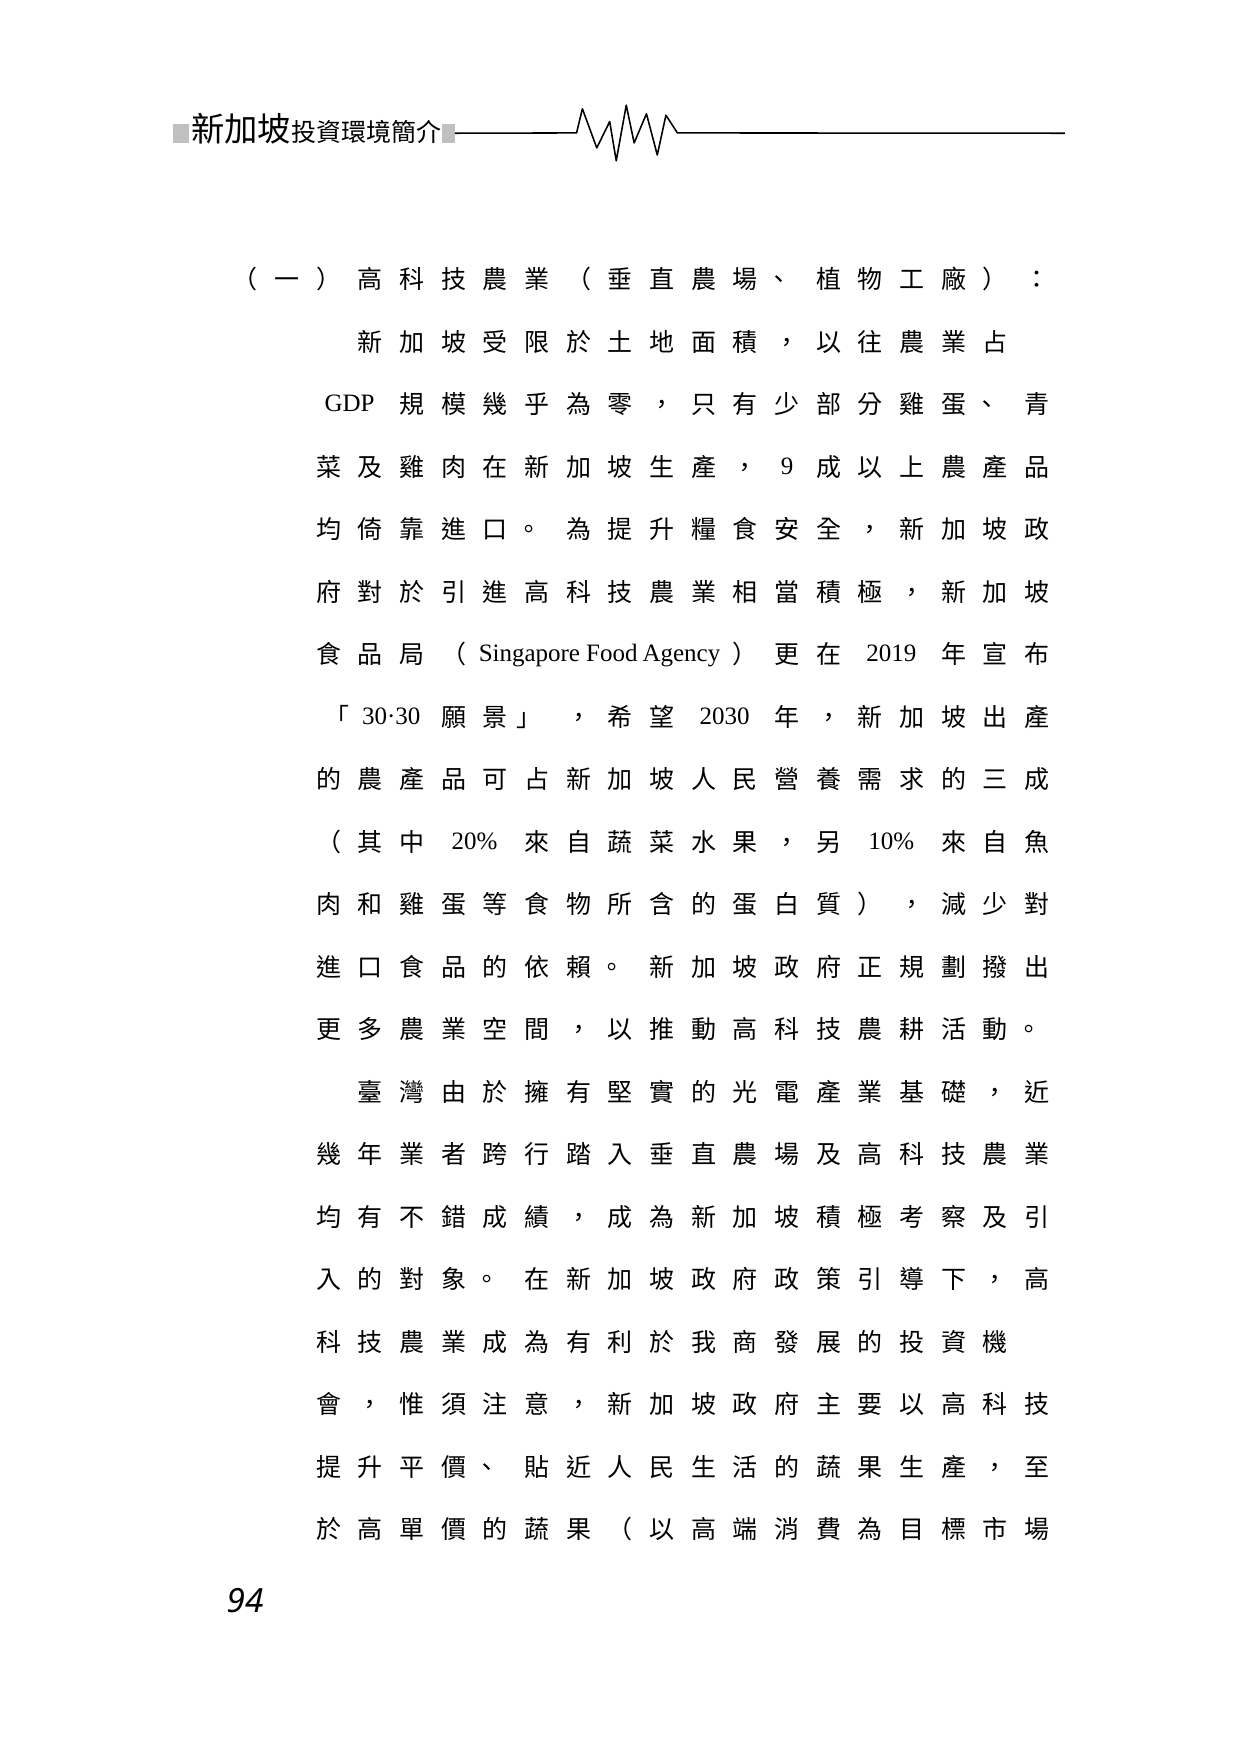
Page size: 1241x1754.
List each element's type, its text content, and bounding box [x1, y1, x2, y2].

text 新加坡受限於土地面積，以往農業占GDP規模幾乎為零，只有少部分雞蛋、青菜及雞肉在新加坡生產，9成以上農產品均倚靠進口。為提升糧食安全，新加坡政府對於引進高科技農業相當積極，新加坡食品局（Singapore Food Agency）更在2019年宣布「30·30願景」，希望2030年，新加坡出產的農產品可占新加坡人民營養需求的三成（其中20%來自蔬菜水果，另10%來自魚肉和雞蛋等食物所含的蛋白質），減少對進口食品的依賴。新加坡政府正規劃撥出更多農業空間，以推動高科技農耕活動。 [281, 299, 1058, 1049]
text 臺灣由於擁有堅實的光電產業基礎，近幾年業者跨行踏入垂直農場及高科技農業均有不錯成績，成為新加坡積極考察及引入的對象。在新加坡政府政策引導下，高科技農業成為有利於我商發展的投資機會，惟須注意，新加坡政府主要以高科技提升平價、貼近人民生活的蔬果生產，至於高單價的蔬果（以高端消費為目標市場 [281, 1049, 1058, 1549]
text （一）高科技農業（垂直農場、植物工廠）： [207, 236, 1058, 299]
